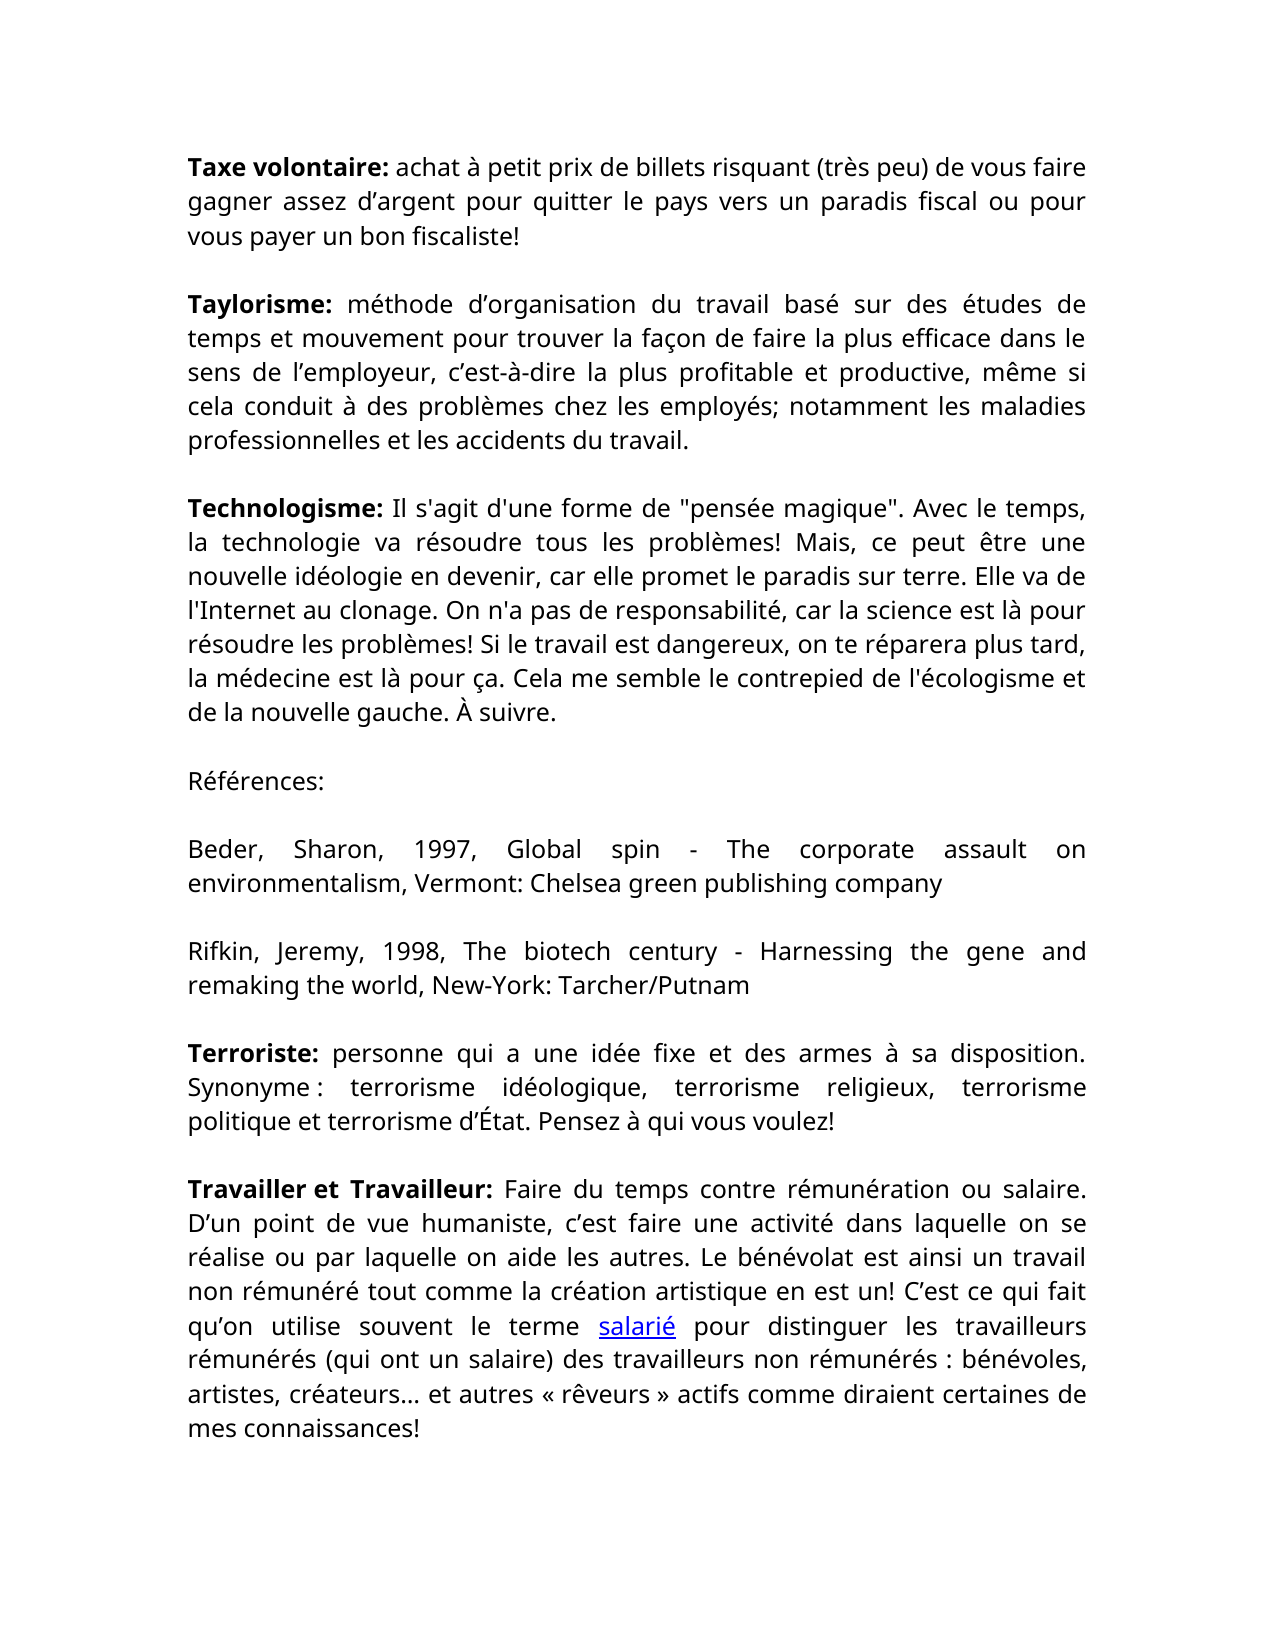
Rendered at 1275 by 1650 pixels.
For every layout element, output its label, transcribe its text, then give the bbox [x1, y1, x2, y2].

text Rifkin, Jeremy, 1998, The biotech century - Harnessing the gene and remaking the world, New-York: Tarcher/Putnam [187, 933, 1087, 1002]
text Technologisme: Il s'agit d'une forme de "pensée magique". Avec le temps, la technologie va résoudre tous les problèmes! Mais, ce peut être une nouvelle idéologie en devenir, car elle promet le paradis sur terre. Elle va de l'Internet au clonage. On n'a pas de responsabilité, car la science est là pour résoudre les problèmes! Si le travail est dangereux, on te réparera plus tard, la médecine est là pour ça. Cela me semble le contrepied de l'écologisme et de la nouvelle gauche. À suivre. [187, 491, 1087, 729]
text Taxe volontaire: achat à petit prix de billets risquant (très peu) de vous faire gagner assez d’argent pour quitter le pays vers un paradis fiscal ou pour vous payer un bon fiscaliste! [187, 150, 1087, 252]
text Travailler et Travailleur: Faire du temps contre rémunération ou salaire. D’un point de vue humaniste, c’est faire une activité dans laquelle on se réalise ou par laquelle on aide les autres. Le bénévolat est ainsi un travail non rémunéré tout comme la création artistique en est un! C’est ce qui fait qu’on utilise souvent le terme salarié pour distinguer les travailleurs rémunérés (qui ont un salaire) des travailleurs non rémunérés : bénévoles, artistes, créateurs… et autres « rêveurs » actifs comme diraient certaines de mes connaissances! [187, 1172, 1087, 1444]
text Beder, Sharon, 1997, Global spin - The corporate assault on environmentalism, Vermont: Chelsea green publishing company [187, 831, 1087, 899]
text Références: [187, 763, 1087, 797]
text Terroriste: personne qui a une idée fixe et des armes à sa disposition. Synonyme : terrorisme idéologique, terrorisme religieux, terrorisme politique et terrorisme d’État. Pensez à qui vous voulez! [187, 1036, 1087, 1138]
text Taylorisme: méthode d’organisation du travail basé sur des études de temps et mouvement pour trouver la façon de faire la plus efficace dans le sens de l’employeur, c’est-à-dire la plus profitable et productive, même si cela conduit à des problèmes chez les employés; notamment les maladies professionnelles et les accidents du travail. [187, 286, 1087, 457]
